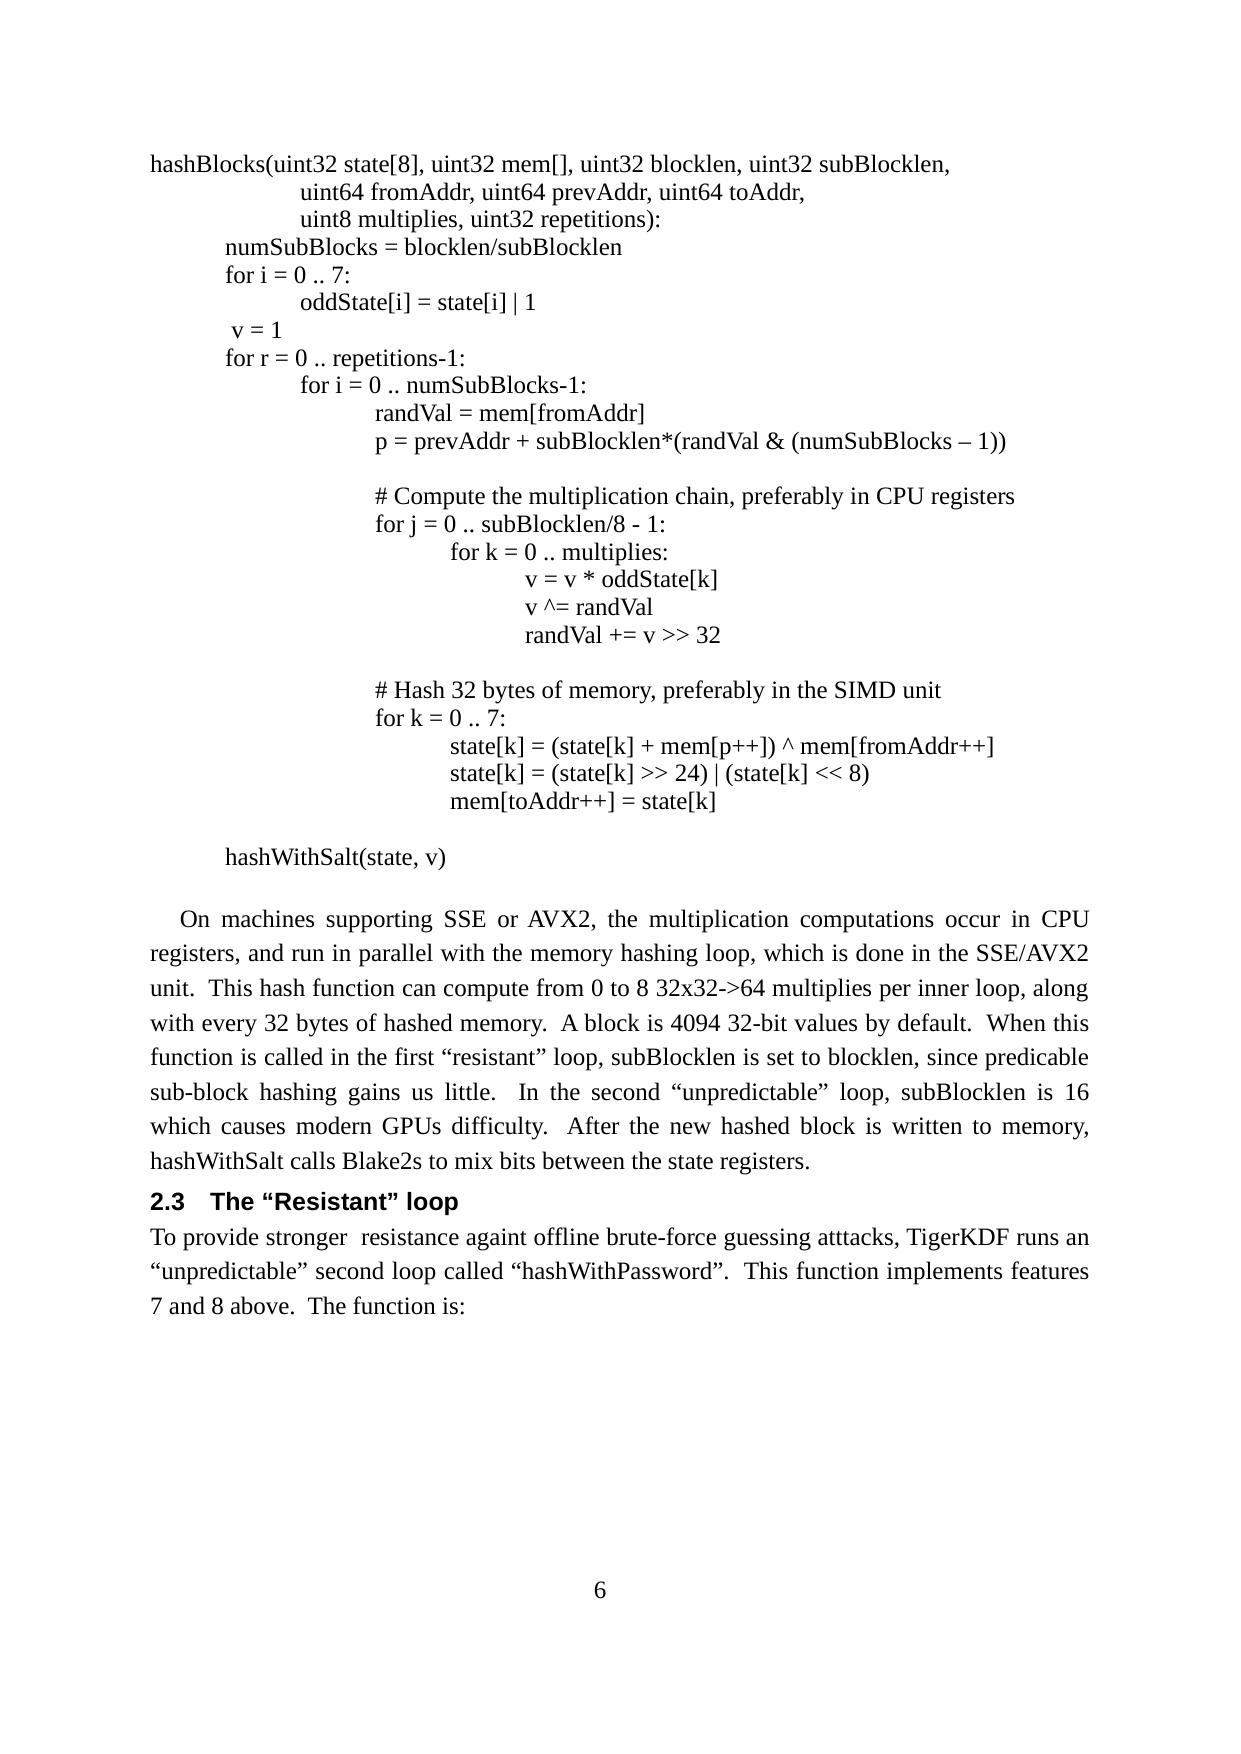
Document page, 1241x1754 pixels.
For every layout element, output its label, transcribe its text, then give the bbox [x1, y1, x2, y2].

text randVal = mem[fromAddr] [150, 399, 1091, 427]
text for k = 0 .. 7: [150, 704, 1091, 732]
text On machines supporting SSE or AVX2, the multiplication computations occur in CPU registers, and run in parallel with the memory hashing loop, which is done in the SSE/AVX2 unit. This hash function can compute from 0 to 8 32x32->64 multiplies per inner loop, along with every 32 bytes of hashed memory. A block is 4094 32-bit values by default. When this function is called in the first “resistant” loop, subBlocklen is set to blocklen, since predicable sub-block hashing gains us little. In the second “unpredictable” loop, subBlocklen is 16 which causes modern GPUs difficulty. After the new hashed block is written to memory, hashWithSalt calls Blake2s to mix bits between the state registers. [150, 905, 1091, 1175]
text uint64 fromAddr, uint64 prevAddr, uint64 toAddr, [150, 178, 1091, 205]
text To provide stronger resistance againt offline brute-force guessing atttacks, TigerKDF runs an “unpredictable” second loop called “hashWithPassword”. This function implements features 7 and 8 above. The function is: [150, 1223, 1091, 1319]
text numSubBlocks = blocklen/subBlocklen [150, 233, 1091, 261]
text state[k] = (state[k] + mem[p++]) ^ mem[fromAddr++] [150, 732, 1091, 759]
text p = prevAddr + subBlocklen*(randVal & (numSubBlocks – 1)) [150, 427, 1091, 455]
text uint8 multiplies, uint32 repetitions): [150, 205, 1091, 233]
text hashWithSalt(state, v) [150, 843, 1091, 870]
text hashBlocks(uint32 state[8], uint32 mem[], uint32 blocklen, uint32 subBlocklen, [150, 150, 1091, 178]
text for j = 0 .. subBlocklen/8 - 1: [150, 510, 1091, 538]
text v = 1 [150, 316, 1091, 344]
text # Compute the multiplication chain, preferably in CPU registers [150, 482, 1091, 510]
subtitle The “Resistant” loop [150, 1188, 1091, 1216]
text v ^= randVal [150, 593, 1091, 621]
text # Hash 32 bytes of memory, preferably in the SIMD unit [150, 676, 1091, 704]
text for i = 0 .. 7: [150, 261, 1091, 288]
text oddState[i] = state[i] | 1 [150, 288, 1091, 316]
text mem[toAddr++] = state[k] [150, 787, 1091, 815]
text for i = 0 .. numSubBlocks-1: [150, 372, 1091, 399]
text for k = 0 .. multiplies: [150, 538, 1091, 566]
text randVal += v >> 32 [150, 621, 1091, 649]
text state[k] = (state[k] >> 24) | (state[k] << 8) [150, 759, 1091, 787]
text for r = 0 .. repetitions-1: [150, 344, 1091, 372]
text v = v * oddState[k] [150, 566, 1091, 593]
